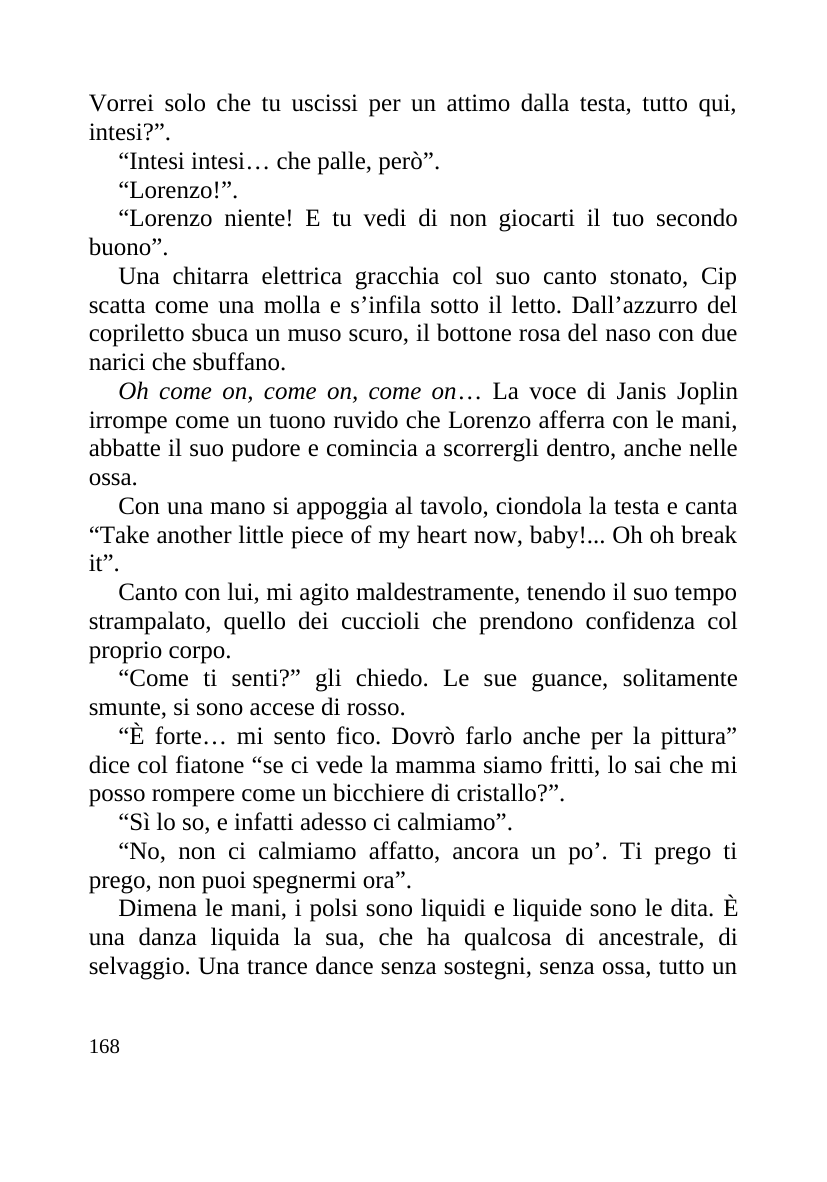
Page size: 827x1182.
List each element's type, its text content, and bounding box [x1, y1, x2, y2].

text Una chitarra elettrica gracchia col suo canto stonato, Cip scatta come una molla e s’infila sotto il letto. Dall’azzurro del copriletto sbuca un muso scuro, il bottone rosa del naso con due narici che sbuffano. [88, 261, 738, 376]
text Vorrei solo che tu uscissi per un attimo dalla testa, tutto qui, intesi?”. [88, 88, 738, 146]
text “è forte… mi sento fico. Dovrò farlo anche per la pittura” dice col fiatone “se ci vede la mamma siamo fritti, lo sai che mi posso rompere come un bicchiere di cristallo?”. [88, 721, 738, 807]
text “Lorenzo niente! E tu vedi di non giocarti il tuo secondo buono”. [88, 203, 738, 261]
text “Come ti senti?” gli chiedo. Le sue guance, solitamente smunte, si sono accese di rosso. [88, 663, 738, 721]
text Canto con lui, mi agito maldestramente, tenendo il suo tempo strampalato, quello dei cuccioli che prendono confidenza col proprio corpo. [88, 577, 738, 663]
text Dimena le mani, i polsi sono liquidi e liquide sono le dita. è una danza liquida la sua, che ha qualcosa di ancestrale, di selvaggio. Una trance dance senza sostegni, senza ossa, tutto un [88, 893, 738, 980]
text Con una mano si appoggia al tavolo, ciondola la testa e canta “Take another little piece of my heart now, baby!... Oh oh break it”. [88, 491, 738, 577]
text “Lorenzo!”. [88, 175, 738, 203]
text “No, non ci calmiamo affatto, ancora un po’. Ti prego ti prego, non puoi spegnermi ora”. [88, 836, 738, 893]
text “Sì lo so, e infatti adesso ci calmiamo”. [88, 807, 738, 836]
text “Intesi intesi… che palle, però”. [88, 146, 738, 175]
text Oh come on, come on, come on… La voce di Janis Joplin irrompe come un tuono ruvido che Lorenzo afferra con le mani, abbatte il suo pudore e comincia a scorrergli dentro, anche nelle ossa. [88, 376, 738, 491]
